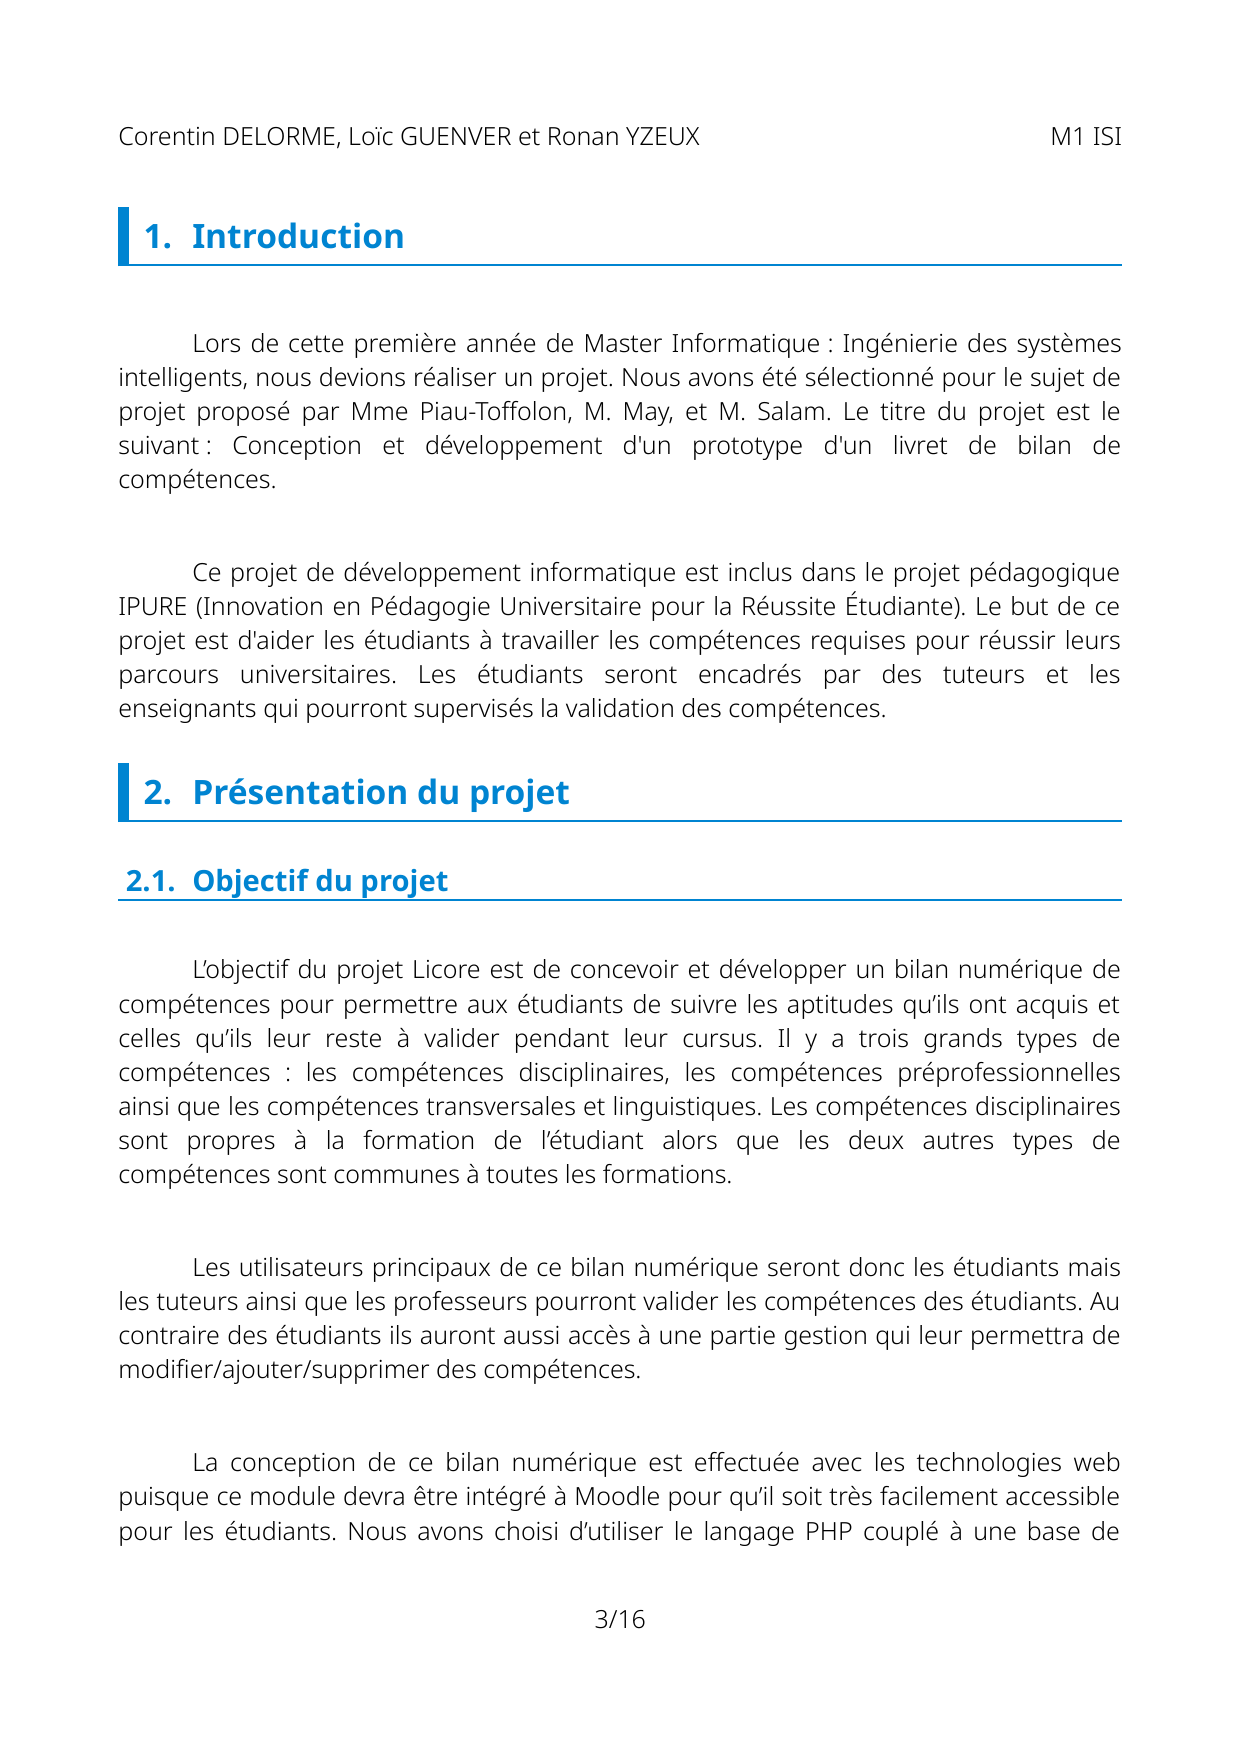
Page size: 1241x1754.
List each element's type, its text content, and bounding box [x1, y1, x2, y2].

text L’objectif du projet Licore est de concevoir et développer un bilan numérique de compétences pour permettre aux étudiants de suivre les aptitudes qu’ils ont acquis et celles qu’ils leur reste à valider pendant leur cursus. Il y a trois grands types de compétences : les compétences disciplinaires, les compétences préprofessionnelles ainsi que les compétences transversales et linguistiques. Les compétences disciplinaires sont propres à la formation de l’étudiant alors que les deux autres types de compétences sont communes à toutes les formations. [118, 952, 1122, 1191]
subtitle Présentation du projet [129, 763, 1122, 820]
text La conception de ce bilan numérique est effectuée avec les technologies web puisque ce module devra être intégré à Moodle pour qu’il soit très facilement accessible pour les étudiants. Nous avons choisi d’utiliser le langage PHP couplé à une base de [118, 1445, 1122, 1547]
text Les utilisateurs principaux de ce bilan numérique seront donc les étudiants mais les tuteurs ainsi que les professeurs pourront valider les compétences des étudiants. Au contraire des étudiants ils auront aussi accès à une partie gestion qui leur permettra de modifier/ajouter/supprimer des compétences. [118, 1250, 1122, 1386]
text Ce projet de développement informatique est inclus dans le projet pédagogique IPURE (Innovation en Pédagogie Universitaire pour la Réussite Étudiante). Le but de ce projet est d'aider les étudiants à travailler les compétences requises pour réussir leurs parcours universitaires. Les étudiants seront encadrés par des tuteurs et les enseignants qui pourront supervisés la validation des compétences. [118, 555, 1122, 725]
subtitle Objectif du projet [118, 860, 1122, 899]
text Lors de cette première année de Master Informatique : Ingénierie des systèmes intelligents, nous devions réaliser un projet. Nous avons été sélectionné pour le sujet de projet proposé par Mme Piau-Toffolon, M. May, et M. Salam. Le titre du projet est le suivant : Conception et développement d'un prototype d'un livret de bilan de compétences. [118, 325, 1122, 496]
subtitle Introduction [129, 207, 1122, 264]
